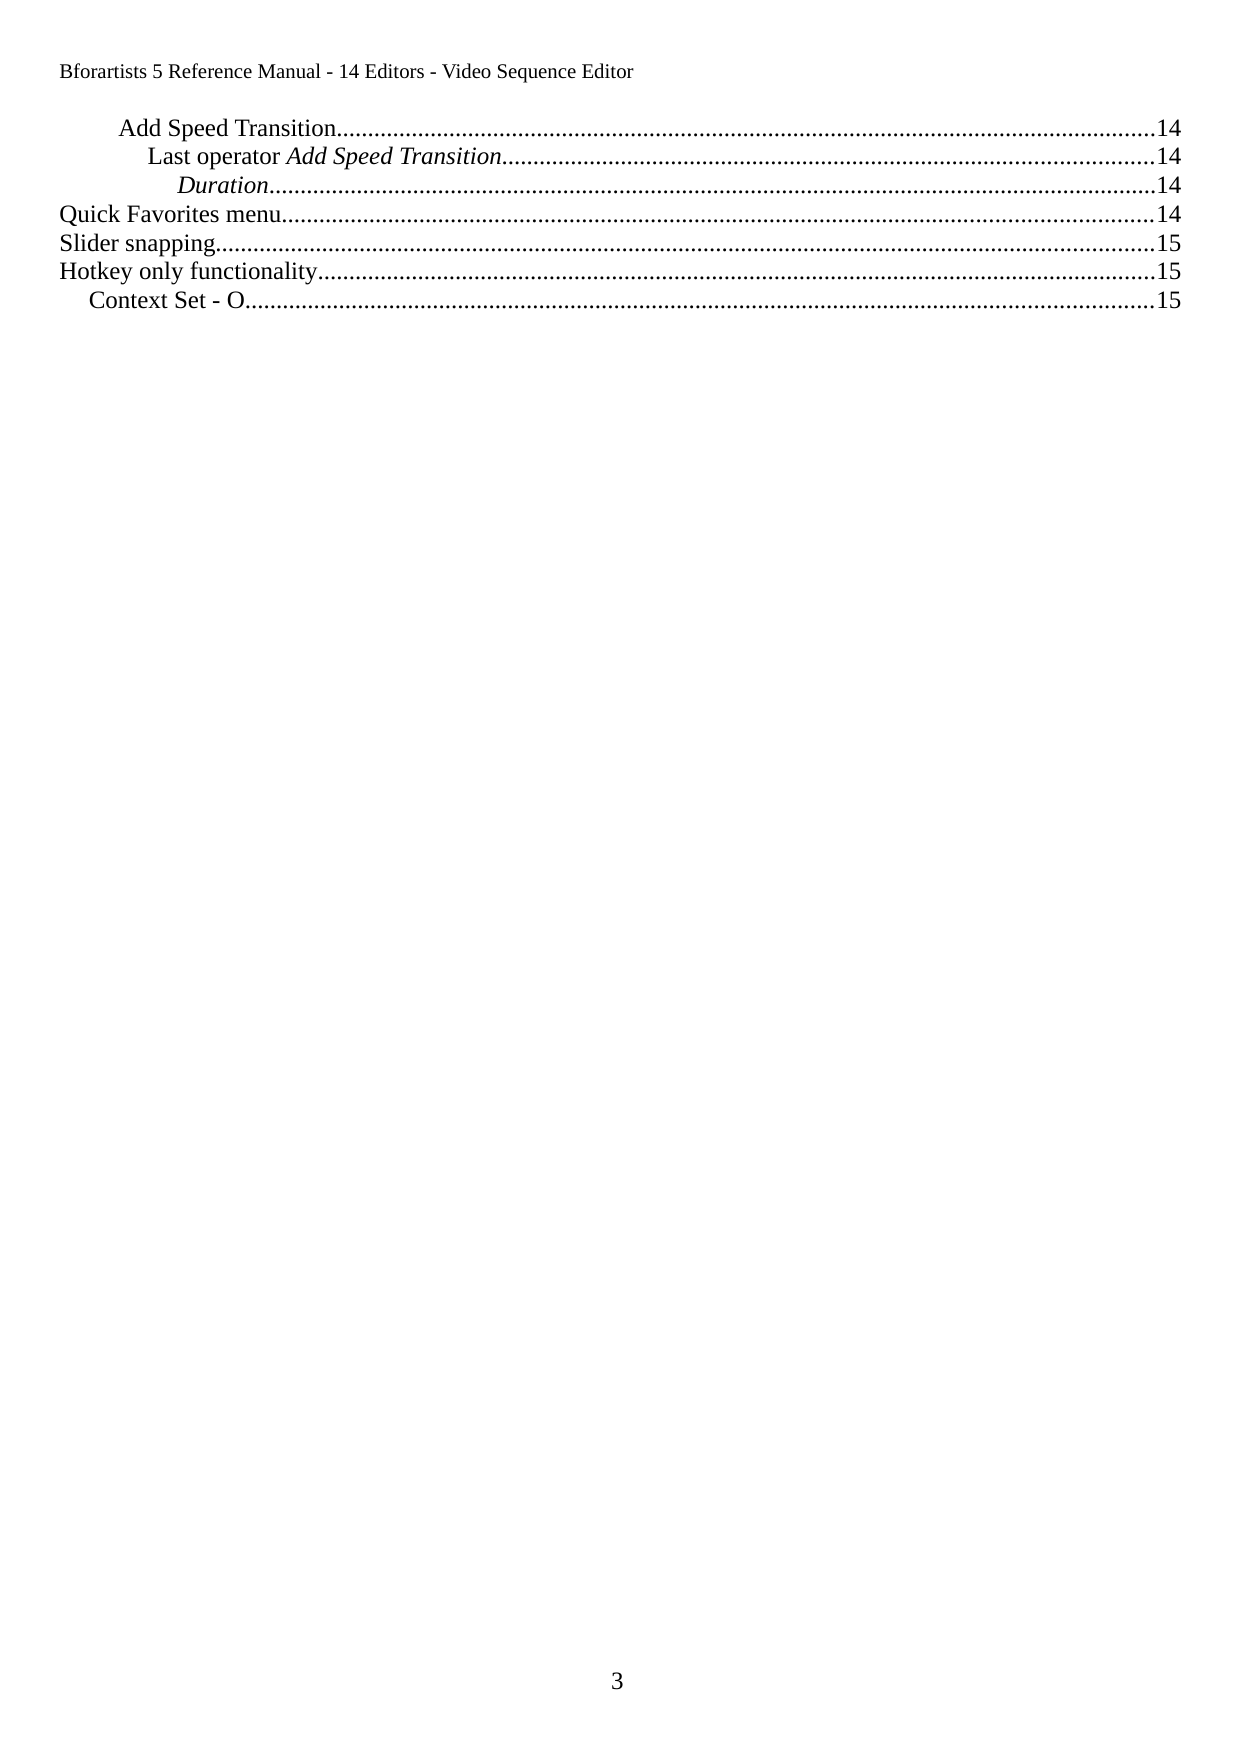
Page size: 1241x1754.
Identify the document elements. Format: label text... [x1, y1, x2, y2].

text Slider snapping 15 [59, 228, 1181, 256]
text Quick Favorites menu 14 [59, 199, 1181, 228]
text Context Set - O 15 [88, 285, 1181, 314]
text Hotkey only functionality 15 [59, 256, 1181, 285]
text Last operator Add Speed Transition 14 [147, 141, 1181, 170]
text Add Speed Transition 14 [118, 113, 1181, 141]
text Duration 14 [177, 170, 1181, 199]
